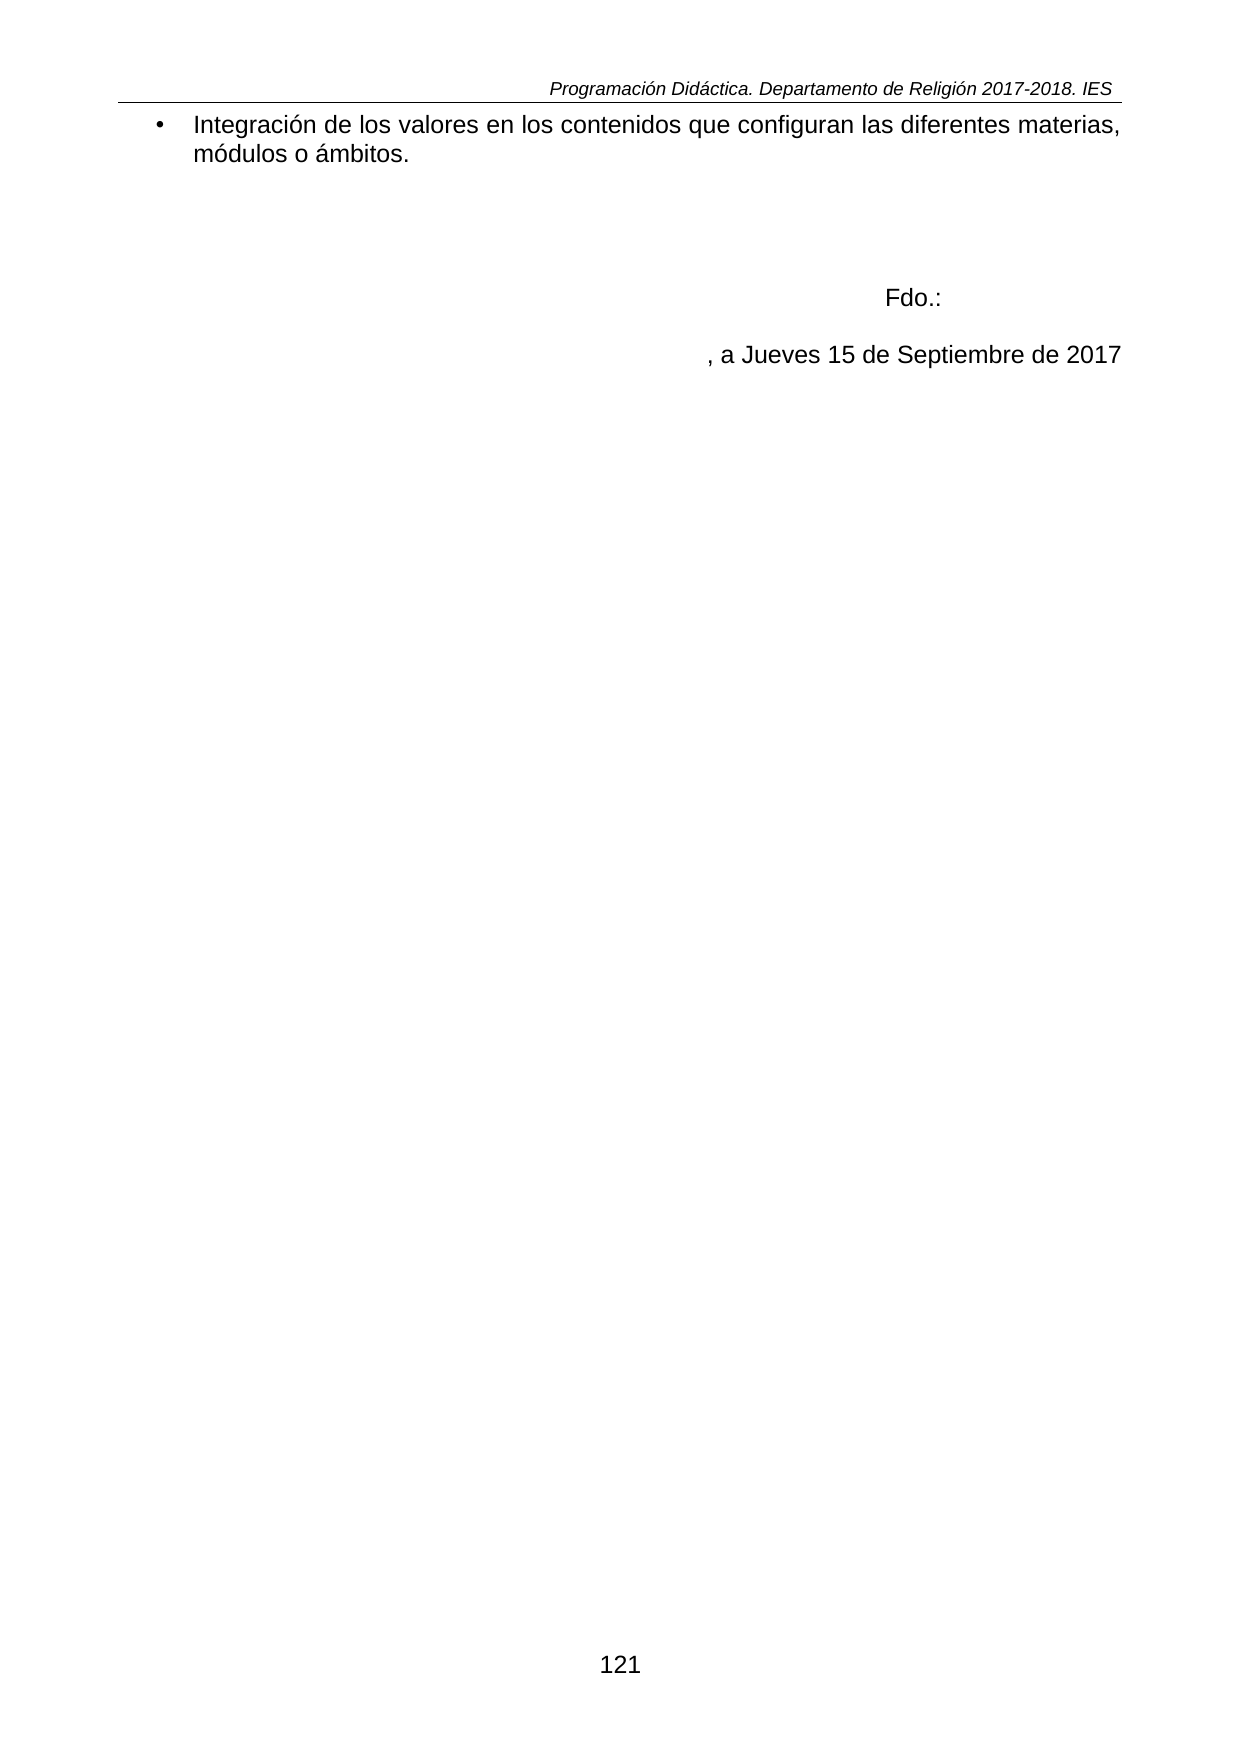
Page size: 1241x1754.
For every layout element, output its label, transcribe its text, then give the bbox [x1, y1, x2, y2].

text Fdo.: [118, 283, 1122, 312]
text , a Jueves 15 de Septiembre de 2017 [118, 341, 1122, 369]
list Integración de los valores en los contenidos que configuran las diferentes materias, módulos o ámbitos. [156, 110, 1122, 168]
